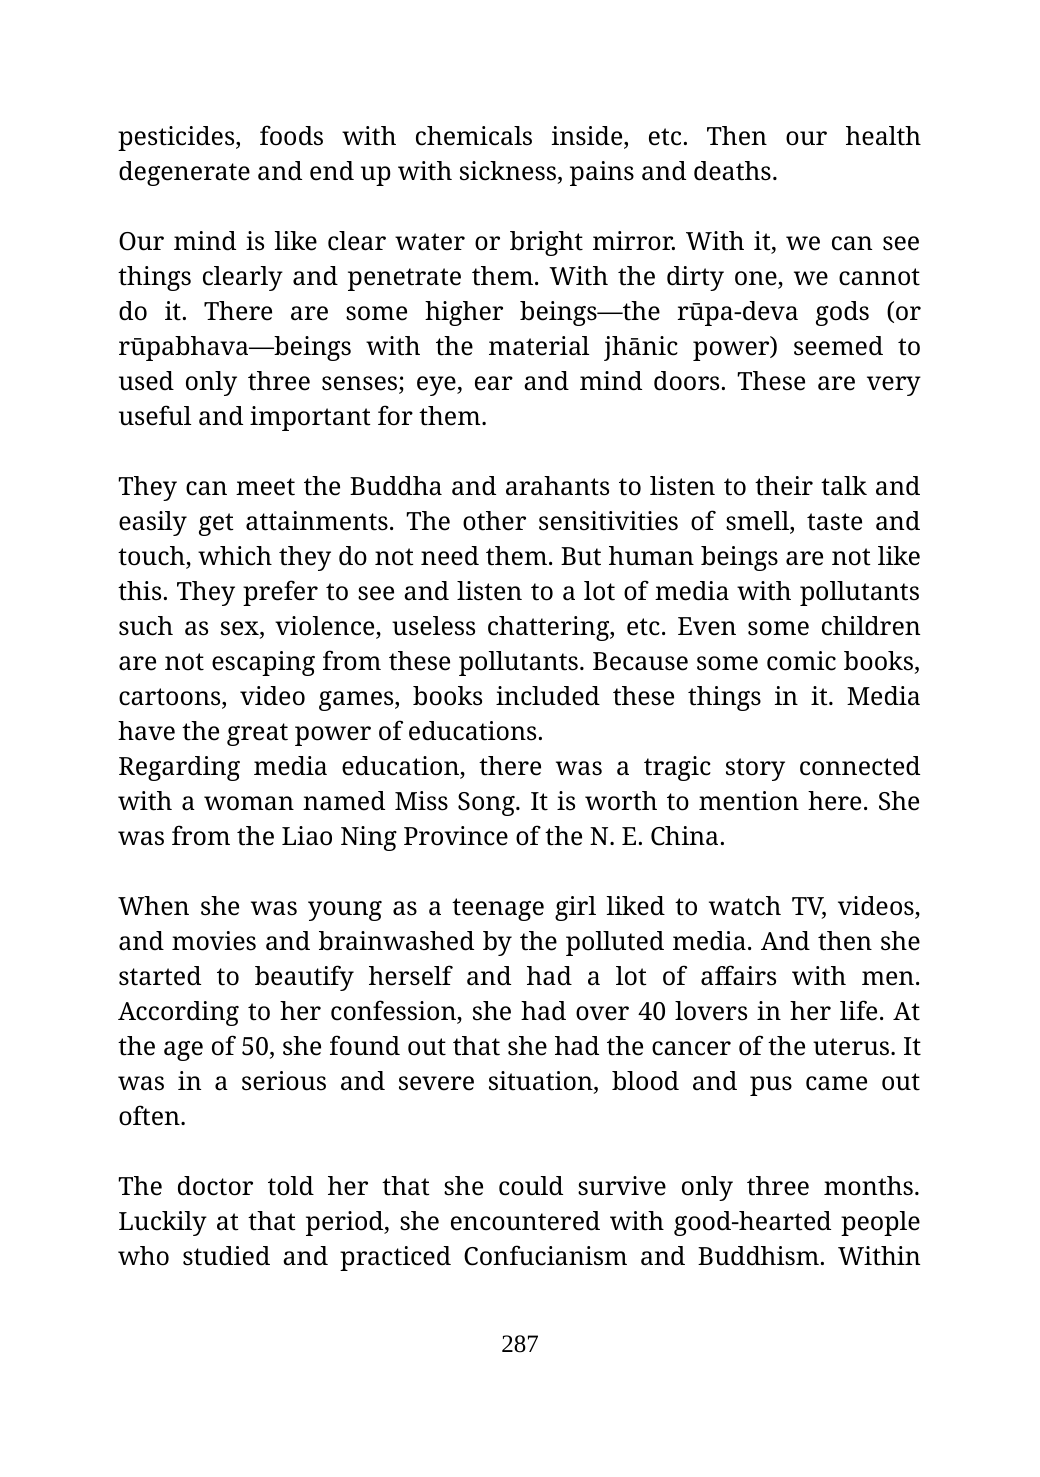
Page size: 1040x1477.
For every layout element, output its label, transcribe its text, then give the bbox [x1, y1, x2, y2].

text pesticides, foods with chemicals inside, etc. Then our health degenerate and end up with sickness, pains and deaths. Our mind is like clear water or bright mirror. With it, we can see things clearly and penetrate them. With the dirty one, we cannot do it. There are some higher beings—the rūpa-deva gods (or rūpabhava—beings with the material jhānic power) seemed to used only three senses; eye, ear and mind doors. These are very useful and important for them. They can meet the Buddha and arahants to listen to their talk and easily get attainments. The other sensitivities of smell, taste and touch, which they do not need them. But human beings are not like this. They prefer to see and listen to a lot of media with pollutants such as sex, violence, useless chattering, etc. Even some children are not escaping from these pollutants. Because some comic books, cartoons, video games, books included these things in it. Media have the great power of educations. Regarding media education, there was a tragic story connected with a woman named Miss Song. It is worth to mention here. She was from the Liao Ning Province of the N. E. China. When she was young as a teenage girl liked to watch TV, videos, and movies and brainwashed by the polluted media. And then she started to beautify herself and had a lot of affairs with men. According to her confession, she had over 40 lovers in her life. At the age of 50, she found out that she had the cancer of the uterus. It was in a serious and severe situation, blood and pus came out often. The doctor told her that she could survive only three months. Luckily at that period, she encountered with good-hearted people who studied and practiced Confucianism and Buddhism. Within [118, 118, 922, 1273]
